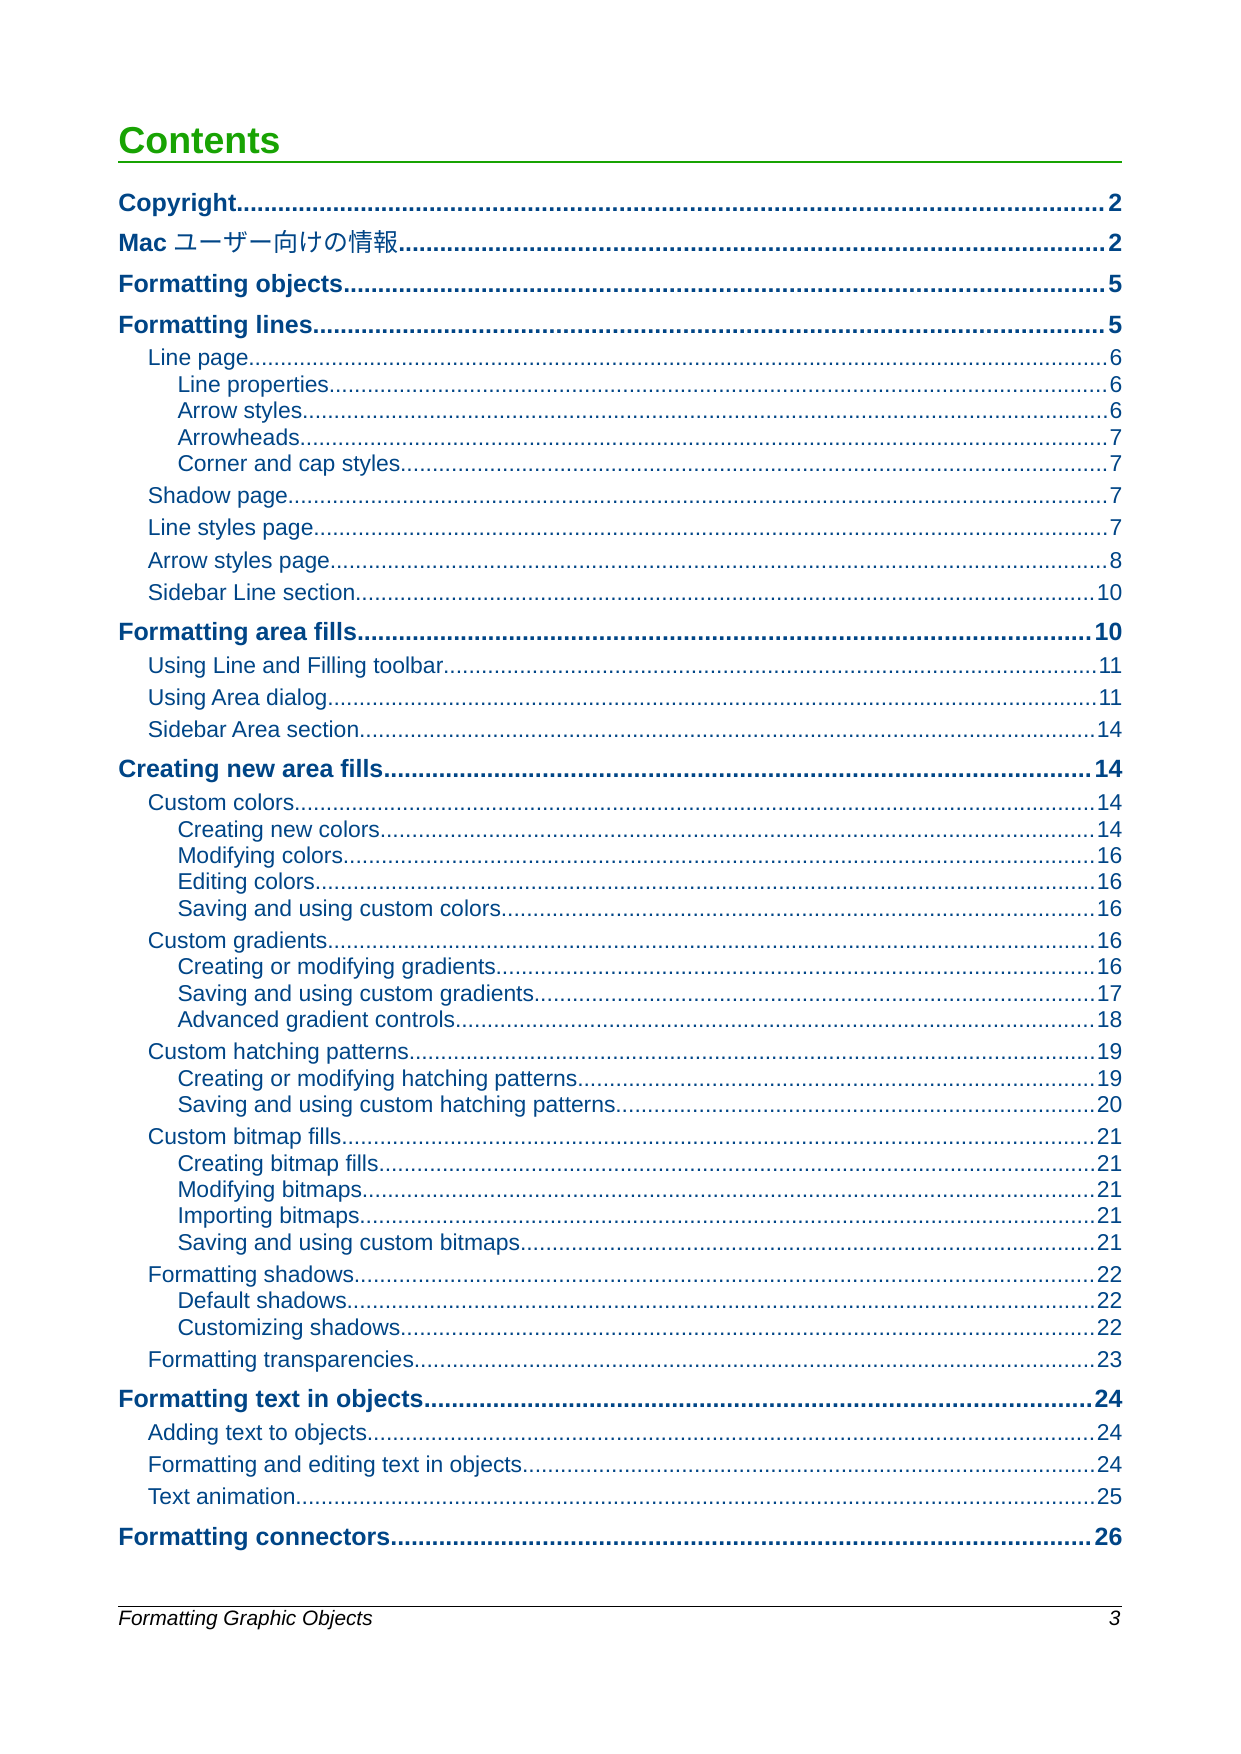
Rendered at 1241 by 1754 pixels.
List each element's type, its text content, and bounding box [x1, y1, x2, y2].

text Custom gradients 16 [148, 927, 1122, 953]
text Customizing shadows 22 [177, 1314, 1122, 1340]
text Line styles page 7 [148, 514, 1122, 541]
text Saving and using custom bitmaps 21 [177, 1229, 1122, 1255]
text Advanced gradient controls 18 [177, 1006, 1122, 1032]
text Custom bitmap fills 21 [148, 1123, 1122, 1149]
text Saving and using custom gradients 17 [177, 979, 1122, 1006]
text Custom hatching patterns 19 [148, 1038, 1122, 1064]
text Formatting lines 5 [118, 310, 1122, 338]
text Editing colors 16 [177, 868, 1122, 894]
text Mac ユーザー向けの情報 2 [118, 228, 1122, 257]
text Modifying bitmaps 21 [177, 1176, 1122, 1202]
text Creating or modifying gradients 16 [177, 953, 1122, 979]
text Corner and cap styles 7 [177, 450, 1122, 476]
text Copyright 2 [118, 187, 1122, 216]
text Creating bitmap fills 21 [177, 1149, 1122, 1176]
text Saving and using custom colors 16 [177, 894, 1122, 921]
text Using Area dialog 11 [148, 684, 1122, 710]
text Formatting area fills 10 [118, 617, 1122, 646]
text Formatting connectors 26 [118, 1521, 1122, 1550]
text Line page 6 [148, 344, 1122, 371]
text Modifying colors 16 [177, 842, 1122, 868]
text Using Line and Filling toolbar 11 [148, 652, 1122, 678]
text Sidebar Line section 10 [148, 579, 1122, 605]
text Saving and using custom hatching patterns 20 [177, 1091, 1122, 1117]
text Shadow page 7 [148, 482, 1122, 508]
text Formatting text in objects 24 [118, 1384, 1122, 1413]
text Contents [118, 118, 1122, 161]
text Creating new area fills 14 [118, 754, 1122, 783]
text Text animation 25 [148, 1483, 1122, 1510]
text Line properties 6 [177, 371, 1122, 397]
text Adding text to objects 24 [148, 1419, 1122, 1445]
text Arrow styles page 8 [148, 547, 1122, 573]
text Arrow styles 6 [177, 397, 1122, 423]
text Creating new colors 14 [177, 816, 1122, 842]
text Sidebar Area section 14 [148, 716, 1122, 743]
text Arrowheads 7 [177, 423, 1122, 450]
text Formatting objects 5 [118, 269, 1122, 298]
text Formatting shadows 22 [148, 1261, 1122, 1287]
text Formatting transparencies 23 [148, 1346, 1122, 1372]
text Formatting and editing text in objects 24 [148, 1451, 1122, 1477]
text Custom colors 14 [148, 789, 1122, 816]
text Creating or modifying hatching patterns 19 [177, 1064, 1122, 1091]
text Importing bitmaps 21 [177, 1202, 1122, 1229]
text Default shadows 22 [177, 1287, 1122, 1314]
